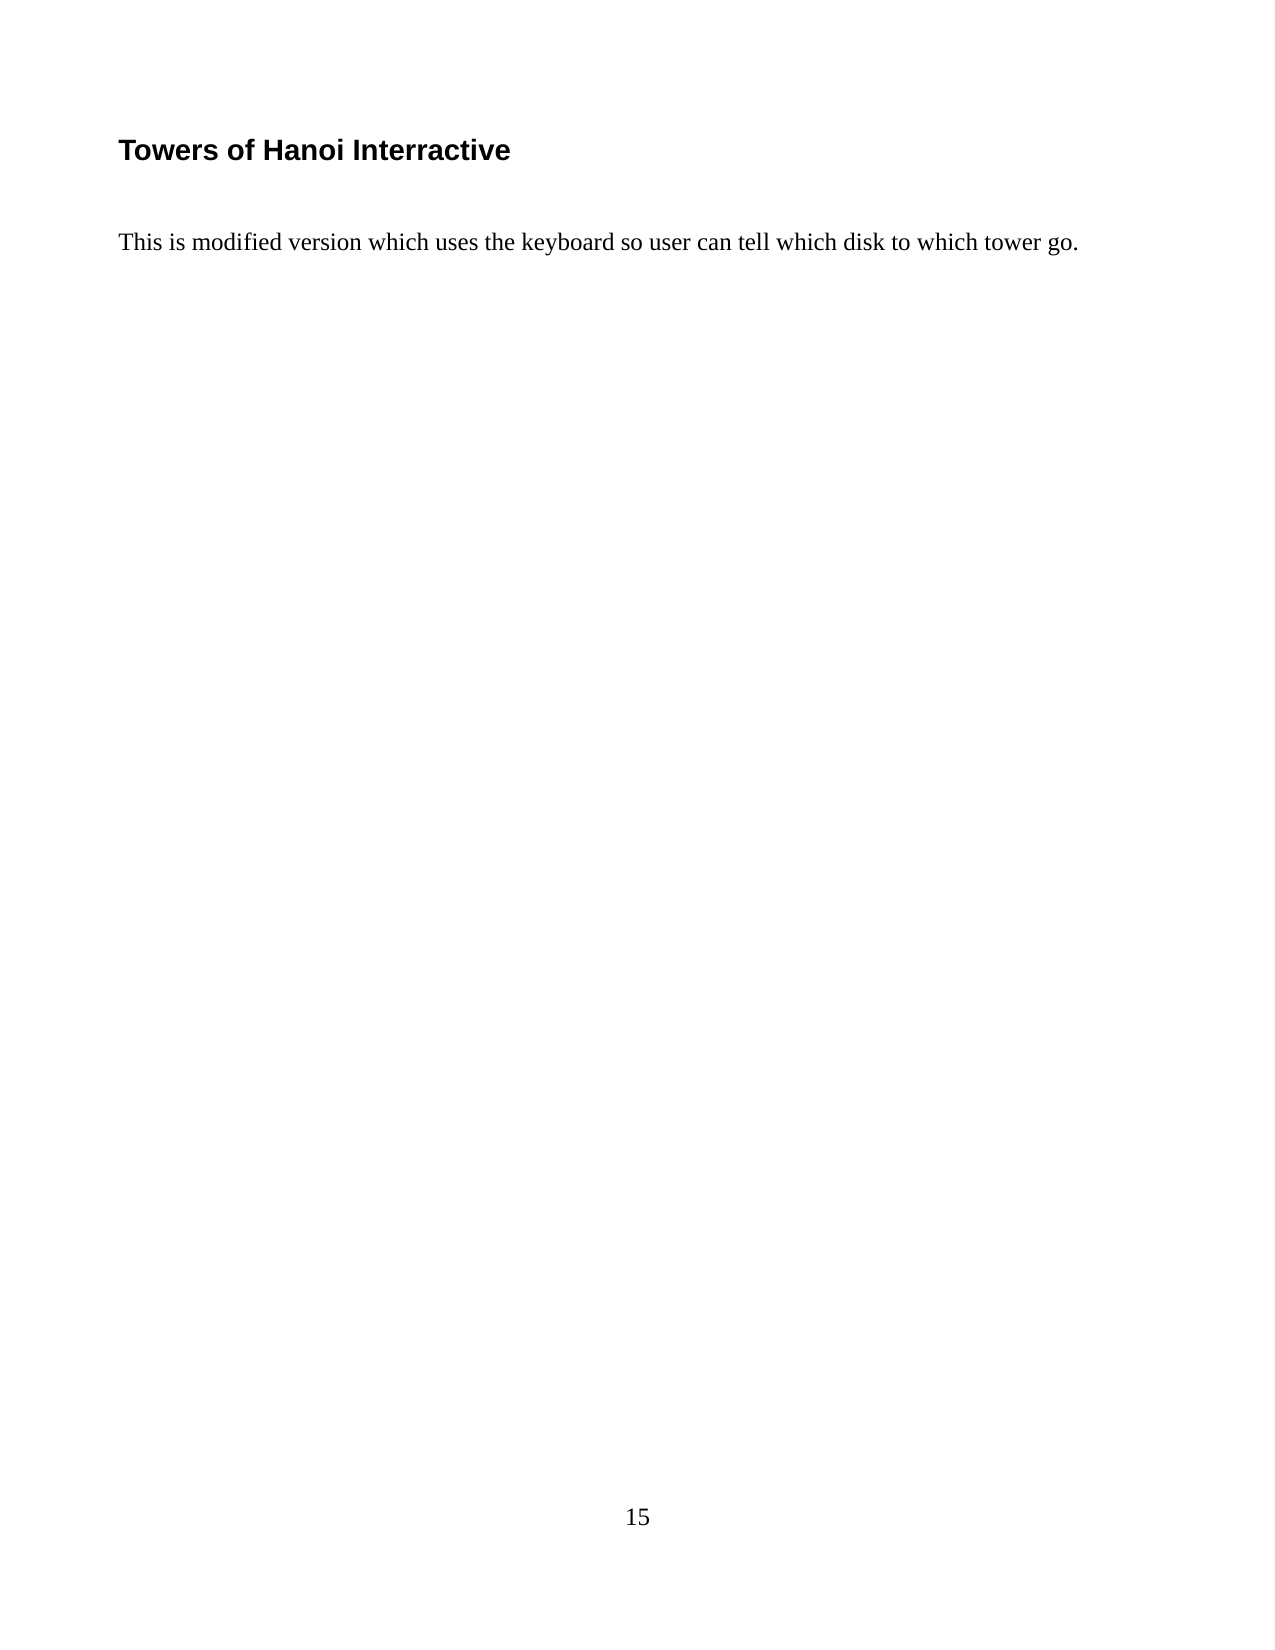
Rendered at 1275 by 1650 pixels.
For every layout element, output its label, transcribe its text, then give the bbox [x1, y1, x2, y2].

subtitle Towers of Hanoi Interractive [118, 133, 1157, 166]
text This is modified version which uses the keyboard so user can tell which disk to which tower go. [118, 227, 1157, 255]
